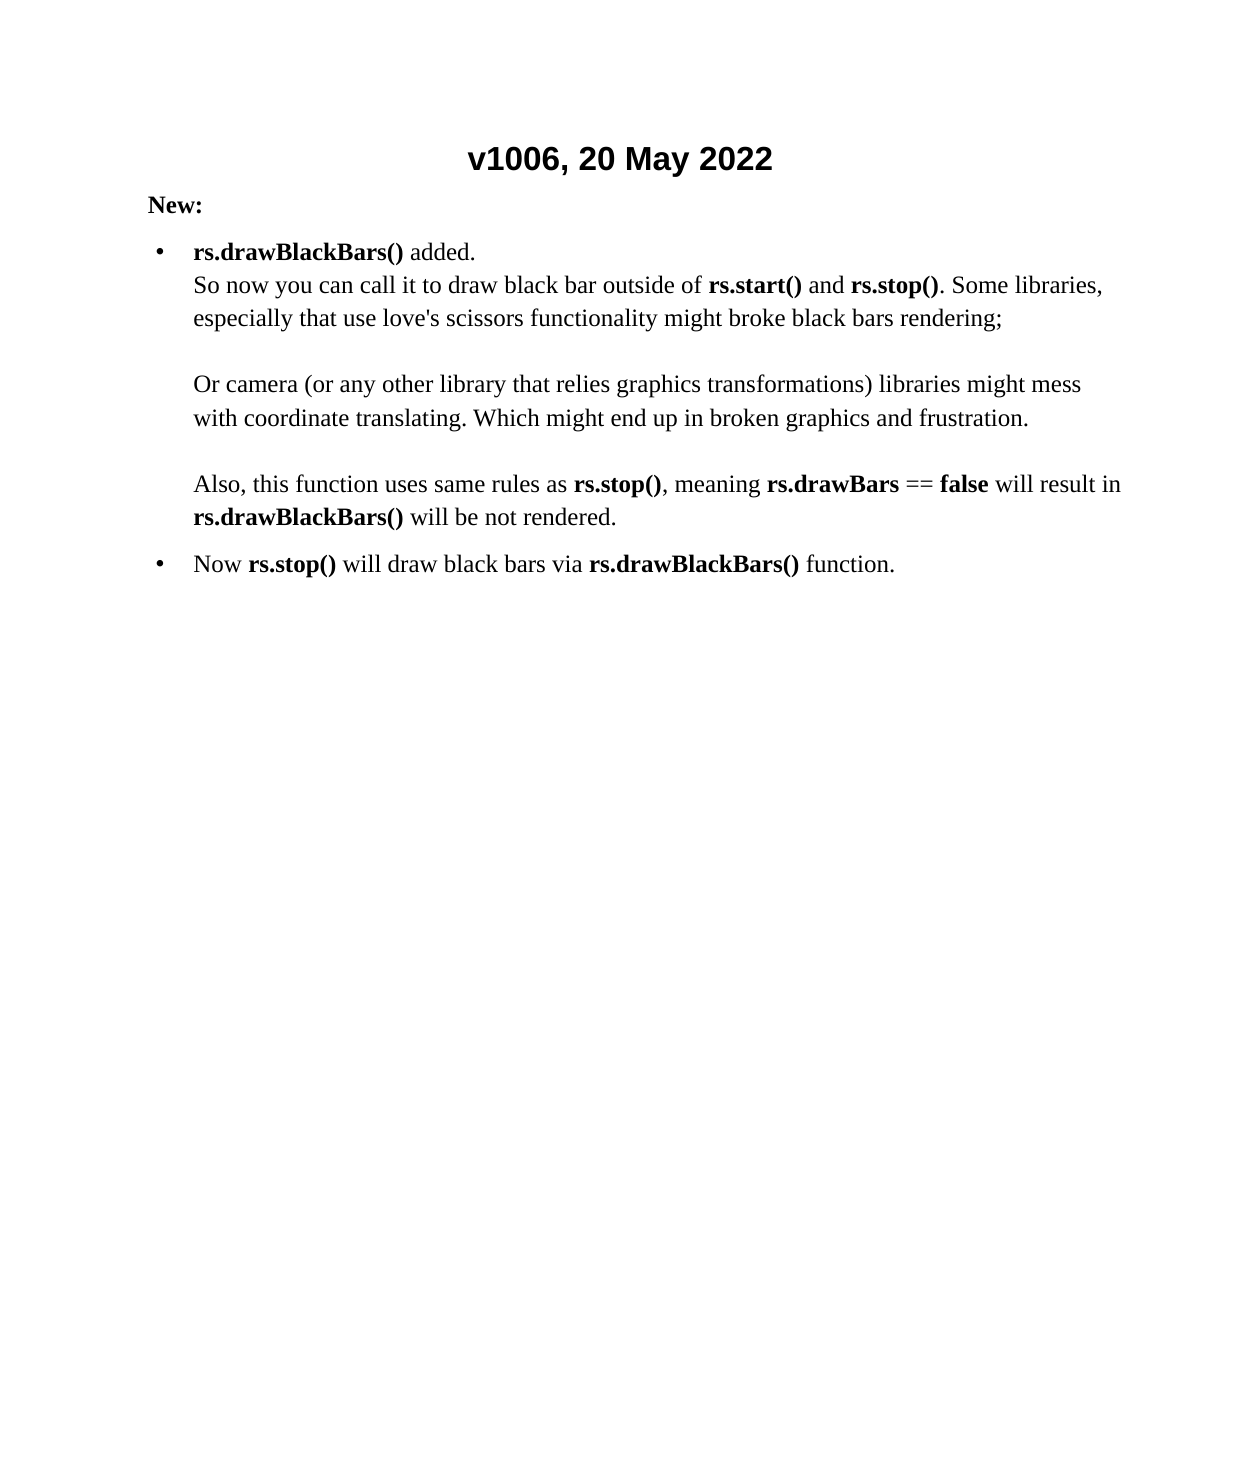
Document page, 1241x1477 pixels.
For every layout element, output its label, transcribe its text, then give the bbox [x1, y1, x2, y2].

text New: [118, 190, 1122, 219]
subtitle v1006, 20 May 2022 [118, 139, 1122, 177]
list Now rs.stop() will draw black bars via rs.drawBlackBars() function. [156, 549, 1122, 578]
list rs.drawBlackBars() added. So now you can call it to draw black bar outside of rs.start() and rs.stop(). Some libraries, especially that use love's scissors functionality might broke black bars rendering; Or camera (or any other library that relies graphics transformations) libraries might mess with coordinate translating. Which might end up in broken graphics and frustration. Also, this function uses same rules as rs.stop(), meaning rs.drawBars == false will result in rs.drawBlackBars() will be not rendered. [156, 237, 1122, 530]
